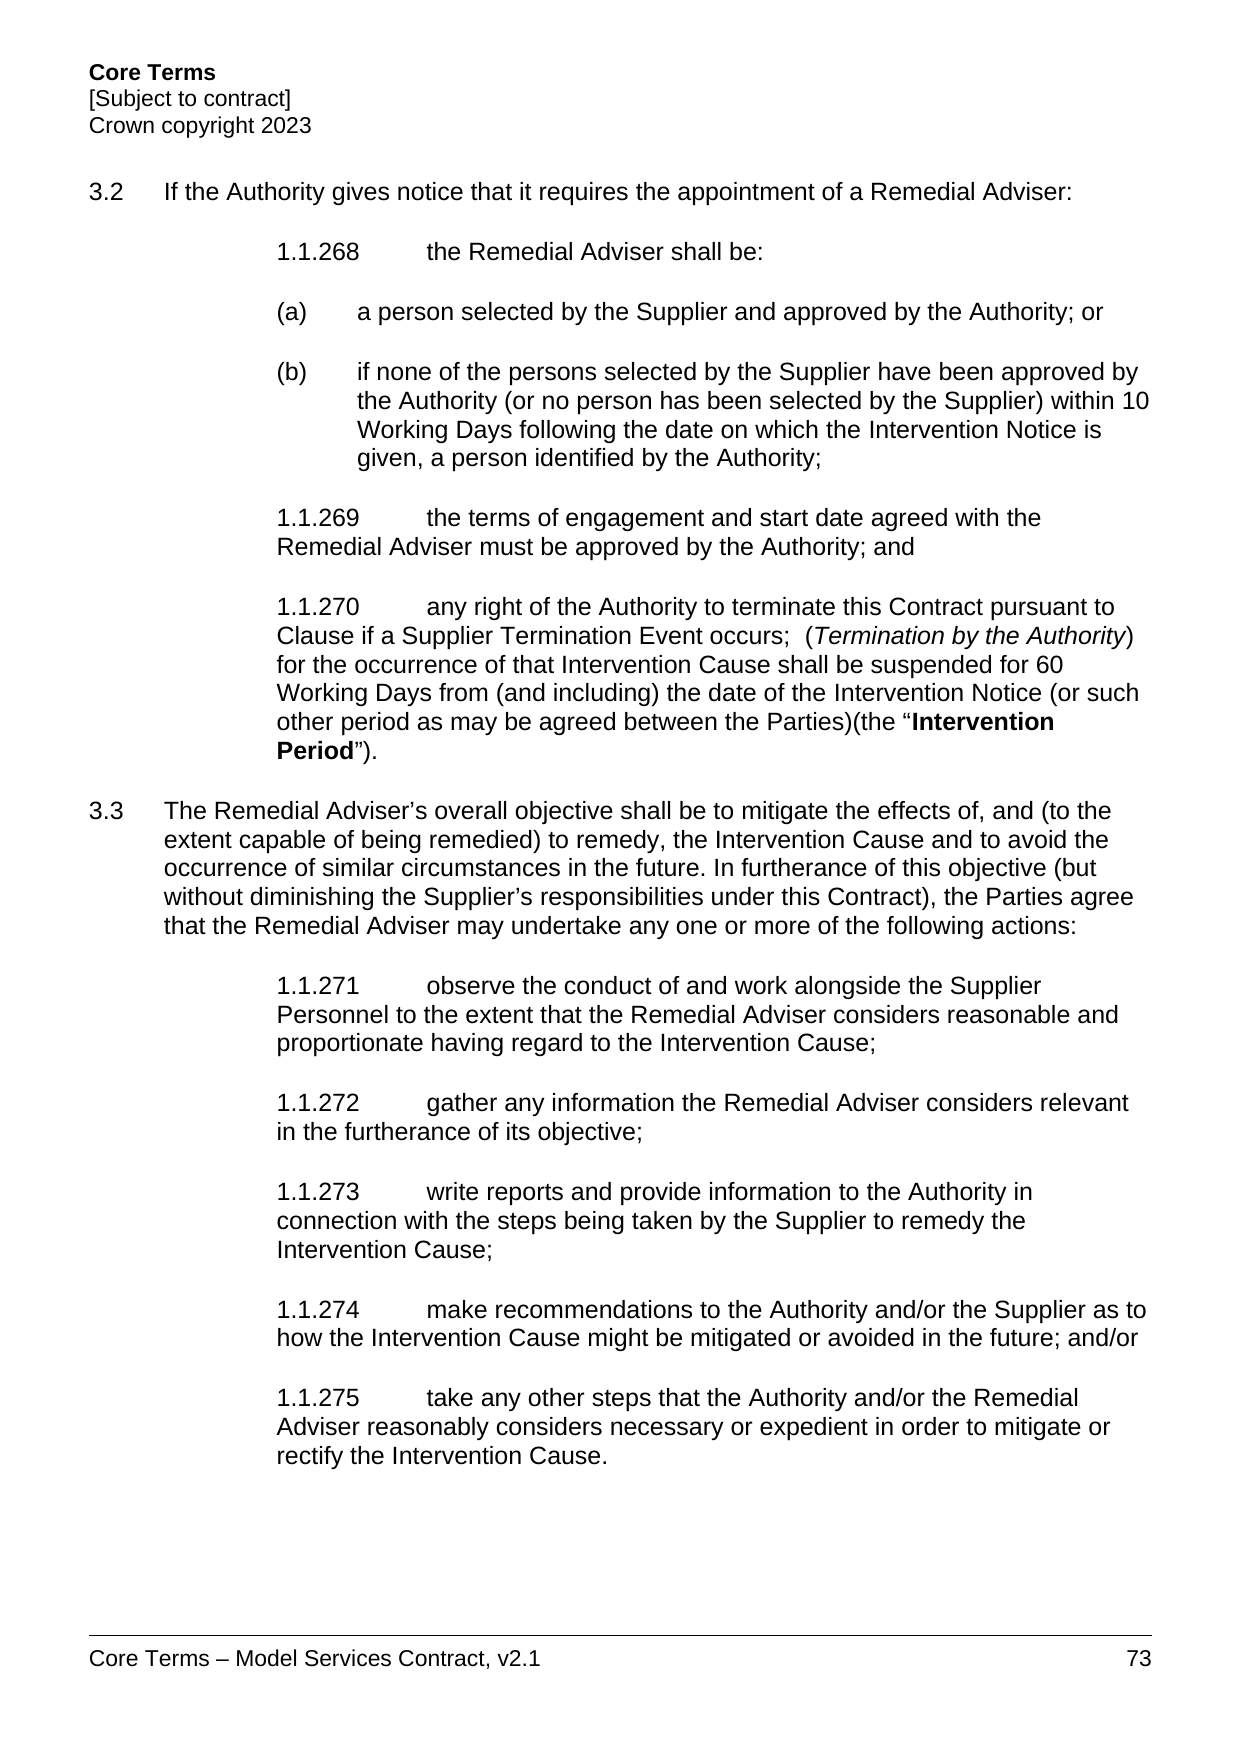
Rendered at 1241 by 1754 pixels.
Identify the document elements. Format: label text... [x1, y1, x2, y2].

list any right of the Authority to terminate this Contract pursuant to Clause 31.1.2 (Termination by the Authority) for the occurrence of that Intervention Cause shall be suspended for 60 Working Days from (and including) the date of the Intervention Notice (or such other period as may be agreed between the Parties)(the “Intervention Period”). [276, 592, 1152, 765]
list take any other steps that the Authority and/or the Remedial Adviser reasonably considers necessary or expedient in order to mitigate or rectify the Intervention Cause. [276, 1383, 1152, 1470]
list observe the conduct of and work alongside the Supplier Personnel to the extent that the Remedial Adviser considers reasonable and proportionate having regard to the Intervention Cause; [276, 971, 1152, 1057]
subtitle If the Authority gives notice that it requires the appointment of a Remedial Adviser: [89, 177, 1152, 206]
list a person selected by the Supplier and approved by the Authority; or [276, 297, 1152, 326]
list gather any information the Remedial Adviser considers relevant in the furtherance of its objective; [276, 1088, 1152, 1146]
subtitle The Remedial Adviser’s overall objective shall be to mitigate the effects of, and (to the extent capable of being remedied) to remedy, the Intervention Cause and to avoid the occurrence of similar circumstances in the future. In furtherance of this objective (but without diminishing the Supplier’s responsibilities under this Contract), the Parties agree that the Remedial Adviser may undertake any one or more of the following actions: [89, 796, 1152, 940]
list write reports and provide information to the Authority in connection with the steps being taken by the Supplier to remedy the Intervention Cause; [276, 1177, 1152, 1263]
list the terms of engagement and start date agreed with the Remedial Adviser must be approved by the Authority; and [276, 503, 1152, 561]
list the Remedial Adviser shall be: [276, 237, 1152, 266]
list if none of the persons selected by the Supplier have been approved by the Authority (or no person has been selected by the Supplier) within 10 Working Days following the date on which the Intervention Notice is given, a person identified by the Authority; [276, 357, 1152, 472]
list make recommendations to the Authority and/or the Supplier as to how the Intervention Cause might be mitigated or avoided in the future; and/or [276, 1295, 1152, 1352]
